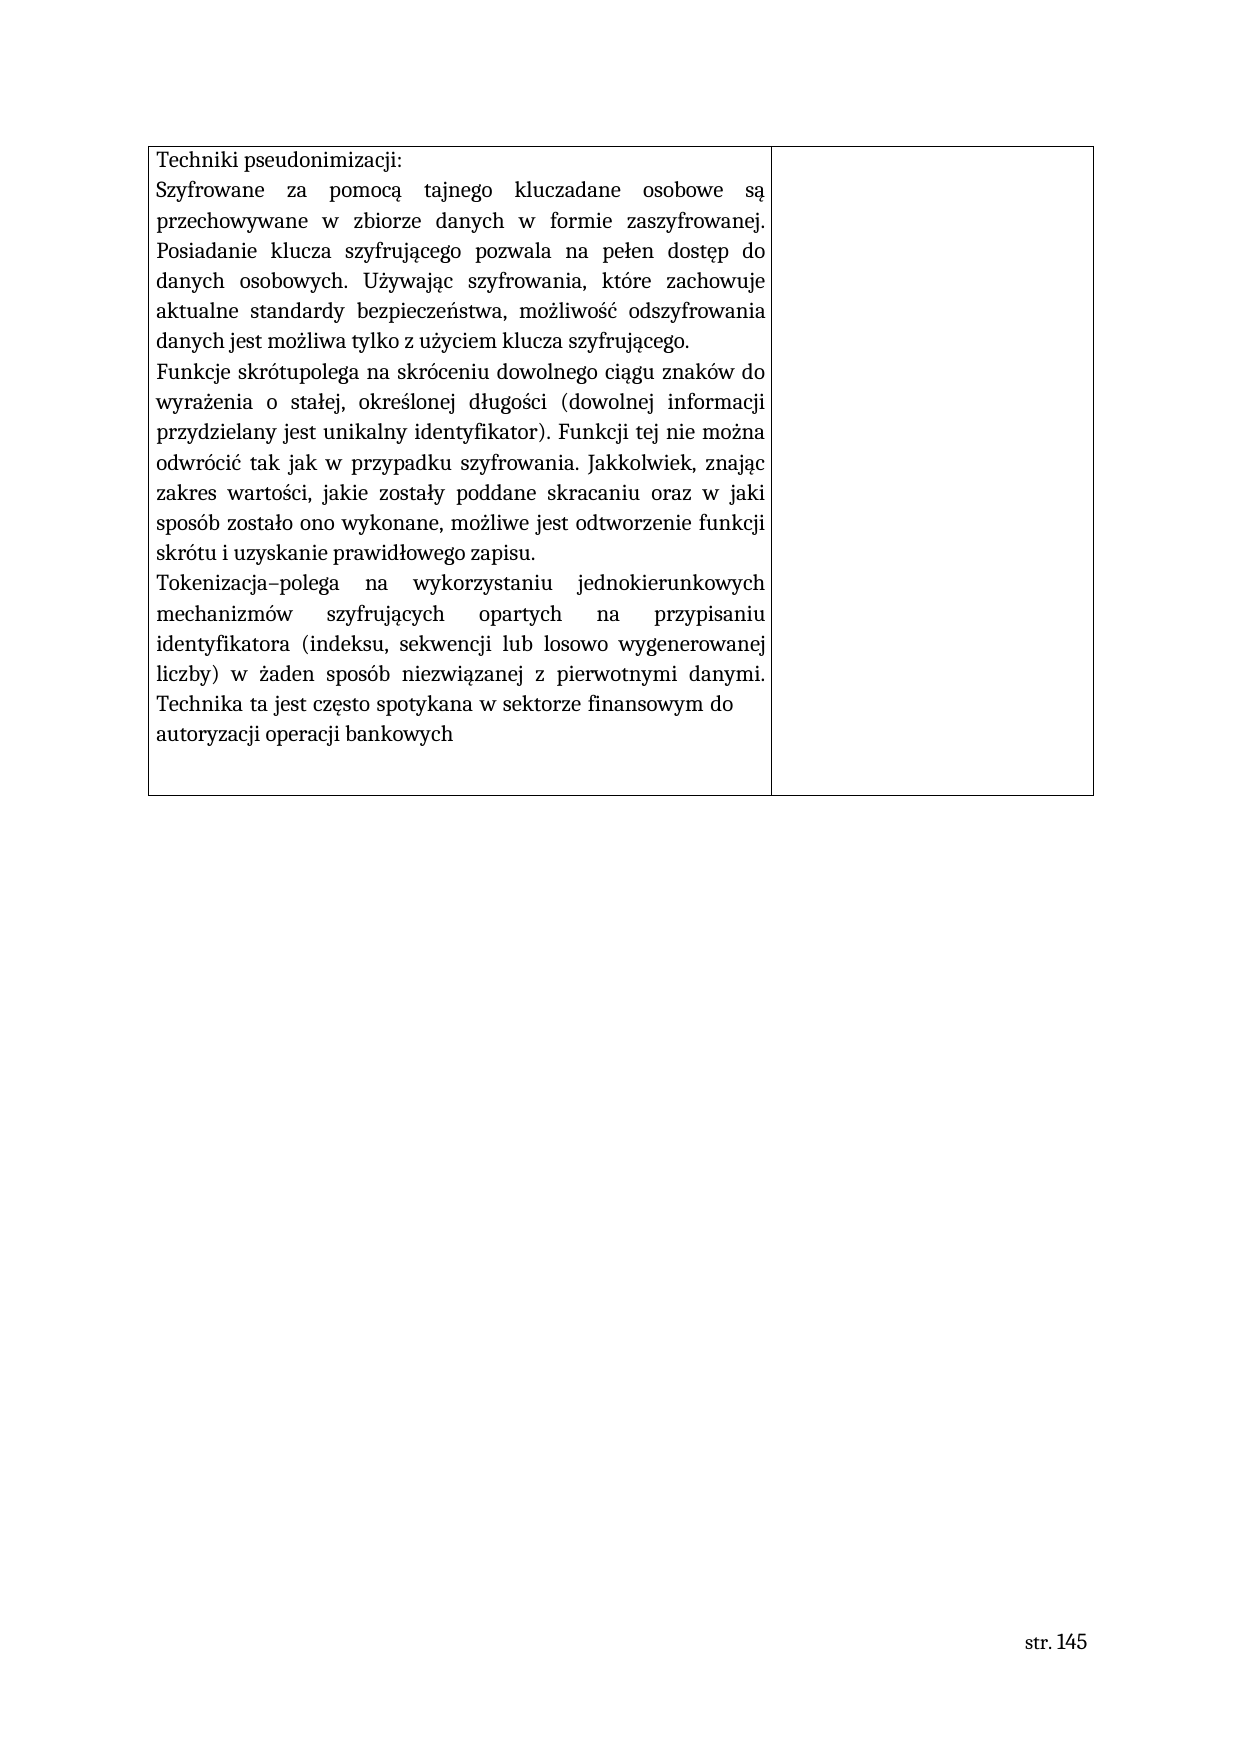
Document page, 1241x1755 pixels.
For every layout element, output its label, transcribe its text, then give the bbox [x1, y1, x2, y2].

table_header Techniki pseudonimizacji: Szyfrowane za pomocą tajnego kluczadane osobowe są przechowywane w zbiorze danych w formie zaszyfrowanej. Posiadanie klucza szyfrującego pozwala na pełen dostęp do danych osobowych. Używając szyfrowania, które zachowuje aktualne standardy bezpieczeństwa, możliwość odszyfrowania danych jest możliwa tylko z użyciem klucza szyfrującego. Funkcje skrótupolega na skróceniu dowolnego ciągu znaków do wyrażenia o stałej, określonej długości (dowolnej informacji przydzielany jest unikalny identyfikator). Funkcji tej nie można odwrócić tak jak w przypadku szyfrowania. Jakkolwiek, znając zakres wartości, jakie zostały poddane skracaniu oraz w jaki sposób zostało ono wykonane, możliwe jest odtworzenie funkcji skrótu i uzyskanie prawidłowego zapisu. Tokenizacja–polega na wykorzystaniu jednokierunkowych mechanizmów szyfrujących opartych na przypisaniu identyfikatora (indeksu, sekwencji lub losowo wygenerowanej liczby) w żaden sposób niezwiązanej z pierwotnymi danymi. Technika ta jest często spotykana w sektorze finansowym do autoryzacji operacji bankowych [149, 147, 771, 795]
table_header [772, 147, 1093, 795]
